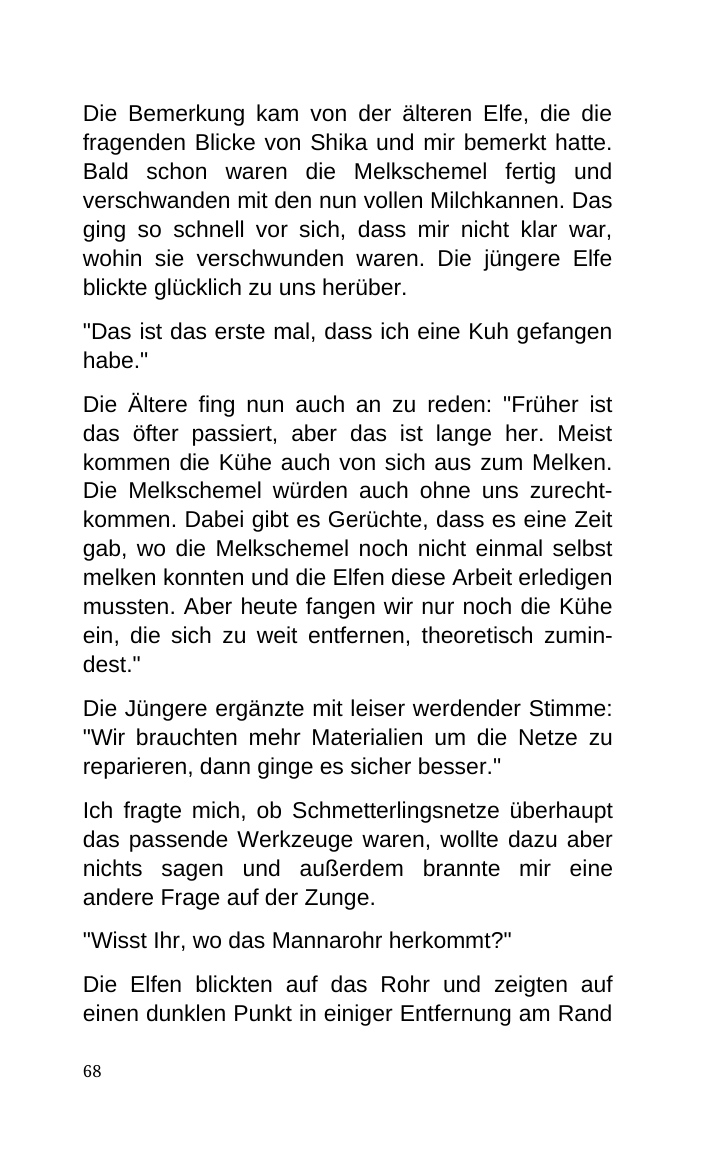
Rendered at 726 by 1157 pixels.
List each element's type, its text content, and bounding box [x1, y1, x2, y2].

text Ich fragte mich, ob Schmetterlingsnetze überhaupt das passende Werkzeuge waren, wollte dazu aber nichts sagen und außerdem brannte mir eine andere Frage auf der Zunge. [83, 797, 613, 910]
text "Wisst Ihr, wo das Mannarohr herkommt?" [83, 927, 613, 954]
text Die Elfen blickten auf das Rohr und zeigten auf einen dunklen Punkt in einiger Entfernung am Rand [83, 971, 613, 1026]
text Die Ältere fing nun auch an zu reden: "Früher ist das öfter passiert, aber das ist lange her. Meist kommen die Kühe auch von sich aus zum Melken. Die Melkschemel würden auch ohne uns zurecht-kommen. Dabei gibt es Gerüchte, dass es eine Zeit gab, wo die Melkschemel noch nicht einmal selbst melken konnten und die Elfen diese Arbeit erledigen mussten. Aber heute fangen wir nur noch die Kühe ein, die sich zu weit entfernen, theoretisch zumin-dest." [83, 391, 613, 678]
text Die Bemerkung kam von der älteren Elfe, die die fragenden Blicke von Shika und mir bemerkt hatte. Bald schon waren die Melkschemel fertig und verschwanden mit den nun vollen Milchkannen. Das ging so schnell vor sich, dass mir nicht klar war, wohin sie verschwunden waren. Die jüngere Elfe blickte glücklich zu uns herüber. [83, 100, 613, 301]
text "Das ist das erste mal, dass ich eine Kuh gefangen habe." [83, 318, 613, 373]
text Die Jüngere ergänzte mit leiser werdender Stimme: "Wir brauchten mehr Materialien um die Netze zu reparieren, dann ginge es sicher besser." [83, 695, 613, 779]
